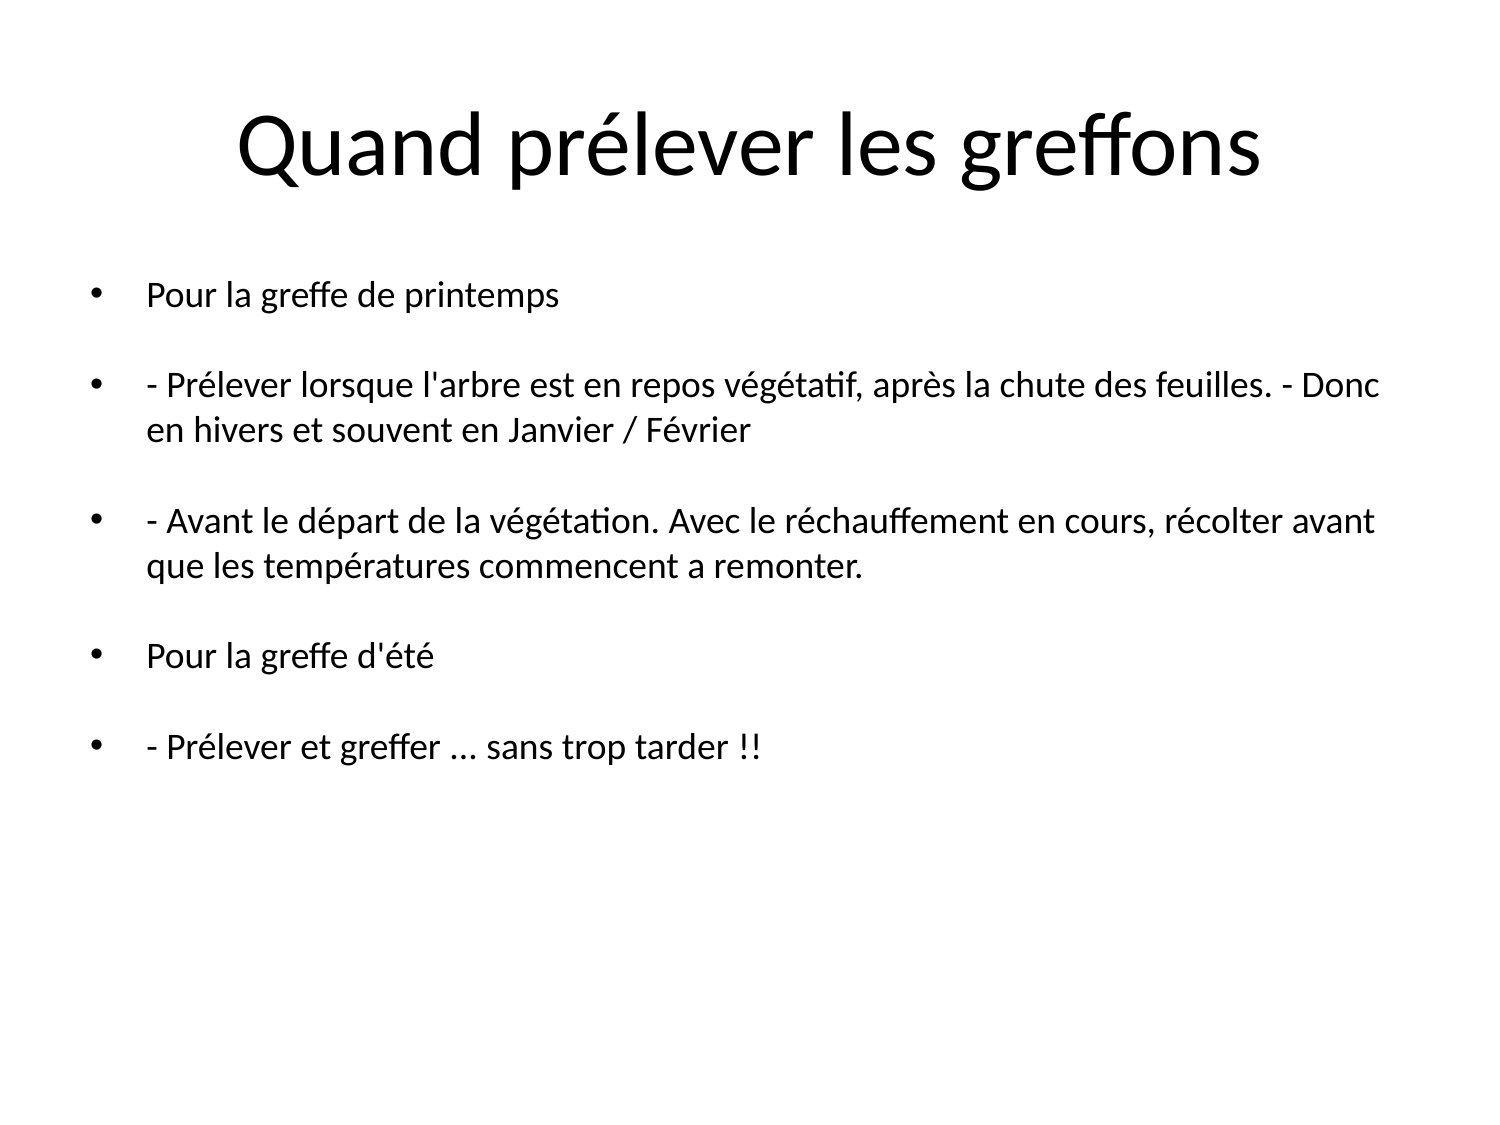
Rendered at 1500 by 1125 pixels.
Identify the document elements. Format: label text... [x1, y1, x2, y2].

title Quand prélever les greffons [75, 45, 1425, 233]
list Pour la greffe de printemps - Prélever lorsque l'arbre est en repos végétatif, après la chute des feuilles. - Donc en hivers et souvent en Janvier / Février - Avant le départ de la végétation. Avec le réchauffement en cours, récolter avant que les températures commencent a remonter. Pour la greffe d'été - Prélever et greffer ... sans trop tarder !! [75, 262, 1425, 1005]
